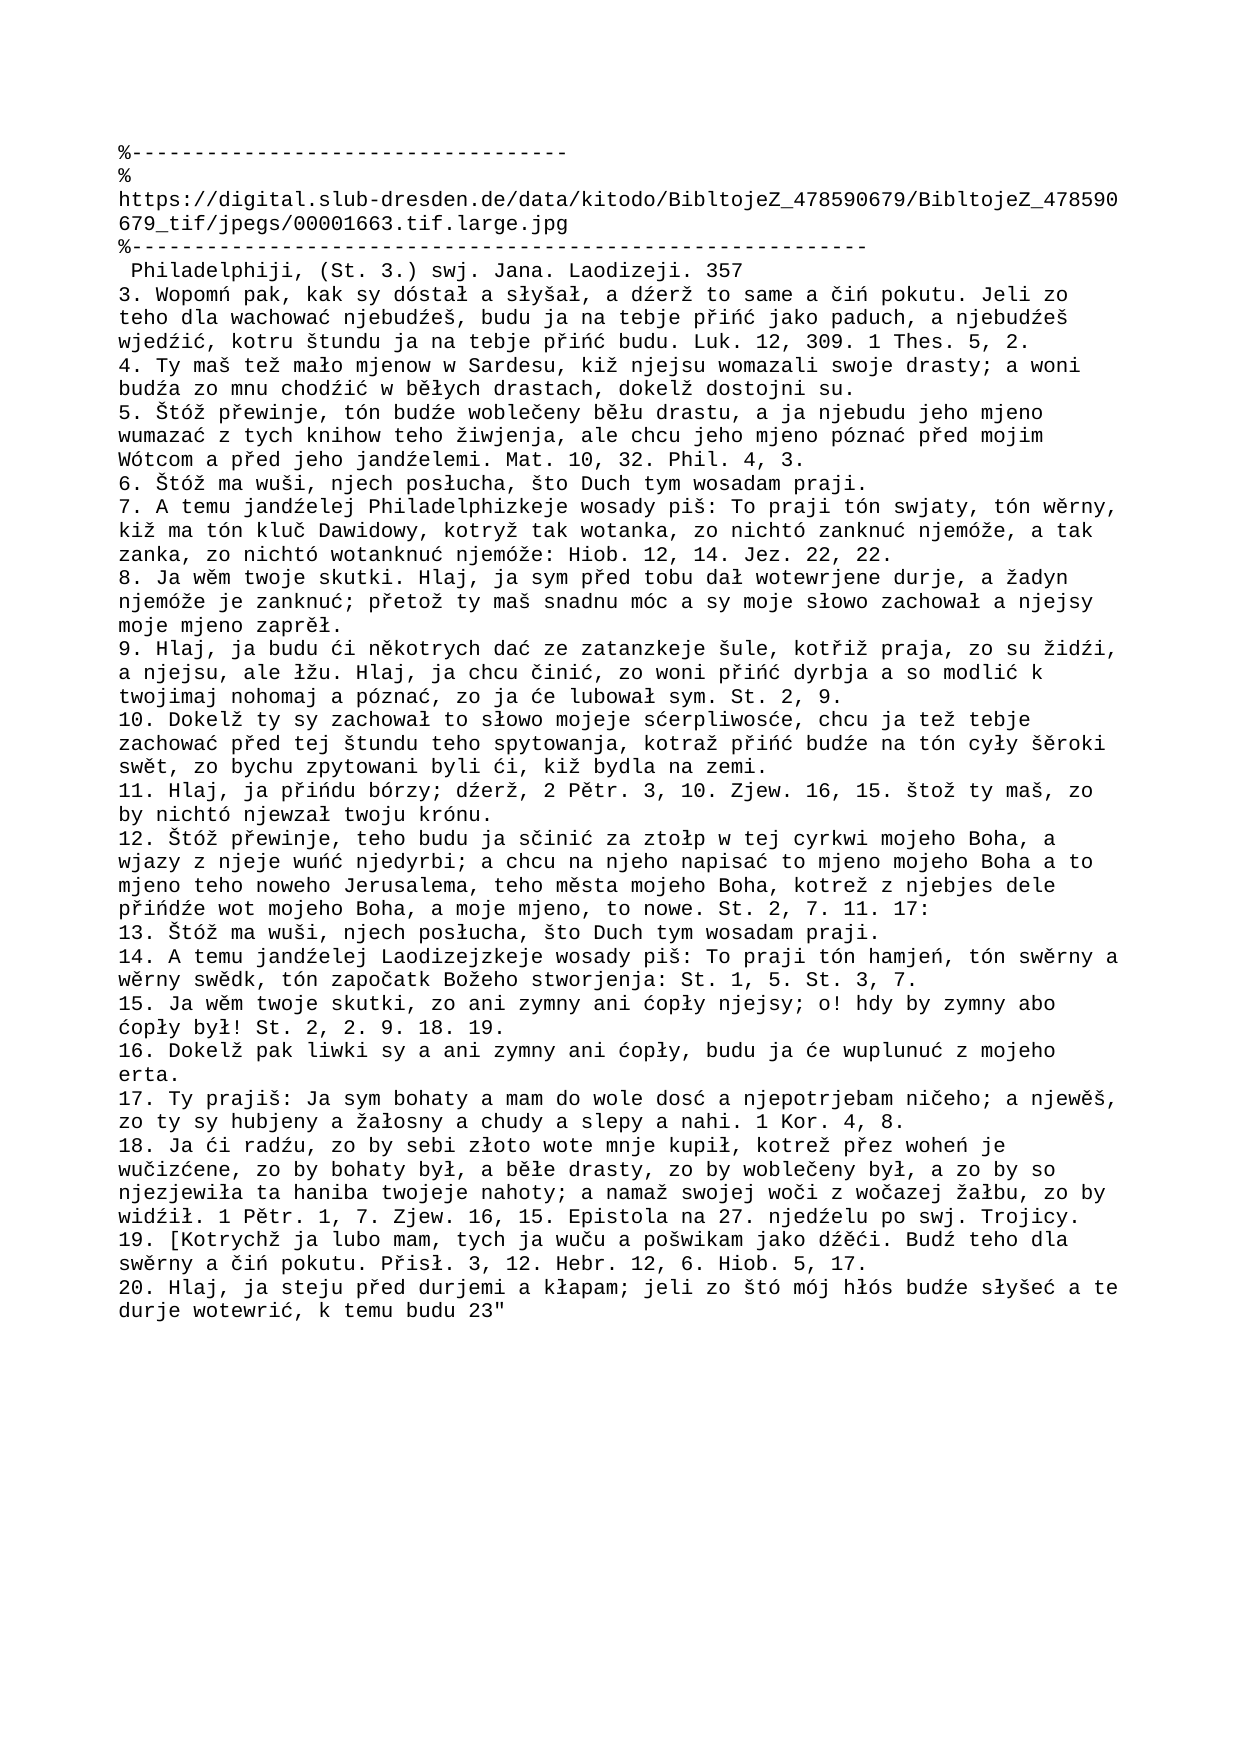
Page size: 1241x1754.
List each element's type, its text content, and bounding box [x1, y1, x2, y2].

text 11. Hlaj, ja přińdu bórzy; dźerž, 2 Pětr. 3, 10. Zjew. 16, 15. štož ty maš, zo by nichtó njewzał twoju krónu. [118, 780, 1122, 827]
text %----------------------------------------------------------- [118, 236, 1122, 260]
text 13. Štóž ma wuši, njech posłucha, što Duch tym wosadam praji. [118, 922, 1122, 946]
text %----------------------------------- [118, 142, 1122, 165]
text 5. Štóž přewinje, tón budźe woblečeny běłu drastu, a ja njebudu jeho mjeno wumazać z tych knihow teho žiwjenja, ale chcu jeho mjeno póznać před mojim Wótcom a před jeho jandźelemi. Mat. 10, 32. Phil. 4, 3. [118, 402, 1122, 473]
text % https://digital.slub-dresden.de/data/kitodo/BibltojeZ_478590679/BibltojeZ_478590679_tif/jpegs/00001663.tif.large.jpg [118, 165, 1122, 236]
text 16. Dokelž pak liwki sy a ani zymny ani ćopły, budu ja će wuplunuć z mojeho erta. [118, 1040, 1122, 1088]
text 20. Hlaj, ja steju před durjemi a kłapam; jeli zo štó mój hłós budźe słyšeć a te durje wotewrić, k temu budu 23" [118, 1277, 1122, 1324]
text 17. Ty prajiš: Ja sym bohaty a mam do wole dosć a njepotrjebam ničeho; a njewěš, zo ty sy hubjeny a žałosny a chudy a slepy a nahi. 1 Kor. 4, 8. [118, 1088, 1122, 1135]
text 14. A temu jandźelej Laodizejzkeje wosady piš: To praji tón hamjeń, tón swěrny a wěrny swědk, tón započatk Božeho stworjenja: St. 1, 5. St. 3, 7. [118, 946, 1122, 993]
text 9. Hlaj, ja budu ći někotrych dać ze zatanzkeje šule, kotřiž praja, zo su židźi, a njejsu, ale łžu. Hlaj, ja chcu činić, zo woni přińć dyrbja a so modlić k twojimaj nohomaj a póznać, zo ja će lubował sym. St. 2, 9. [118, 638, 1122, 709]
text 6. Štóž ma wuši, njech posłucha, što Duch tym wosadam praji. [118, 473, 1122, 496]
text 4. Ty maš tež mało mjenow w Sardesu, kiž njejsu womazali swoje drasty; a woni budźa zo mnu chodźić w běłych drastach, dokelž dostojni su. [118, 354, 1122, 402]
text 18. Ja ći radźu, zo by sebi złoto wote mnje kupił, kotrež přez woheń je wučizćene, zo by bohaty był, a běłe drasty, zo by woblečeny był, a zo by so njezjewiła ta haniba twojeje nahoty; a namaž swojej woči z wočazej žałbu, zo by widźił. 1 Pětr. 1, 7. Zjew. 16, 15. Epistola na 27. njedźelu po swj. Trojicy. [118, 1135, 1122, 1229]
text 7. A temu jandźelej Philadelphizkeje wosady piš: To praji tón swjaty, tón wěrny, kiž ma tón kluč Dawidowy, kotryž tak wotanka, zo nichtó zanknuć njemóže, a tak zanka, zo nichtó wotanknuć njemóže: Hiob. 12, 14. Jez. 22, 22. [118, 496, 1122, 567]
text 15. Ja wěm twoje skutki, zo ani zymny ani ćopły njejsy; o! hdy by zymny abo ćopły był! St. 2, 2. 9. 18. 19. [118, 993, 1122, 1040]
text 8. Ja wěm twoje skutki. Hlaj, ja sym před tobu dał wotewrjene durje, a žadyn njemóže je zanknuć; přetož ty maš snadnu móc a sy moje słowo zachował a njejsy moje mjeno zaprěł. [118, 567, 1122, 638]
text 10. Dokelž ty sy zachował to słowo mojeje sćerpliwosće, chcu ja tež tebje zachować před tej štundu teho spytowanja, kotraž přińć budźe na tón cyły šěroki swět, zo bychu zpytowani byli ći, kiž bydla na zemi. [118, 709, 1122, 780]
text 3. Wopomń pak, kak sy dóstał a słyšał, a dźerž to same a čiń pokutu. Jeli zo teho dla wachować njebudźeš, budu ja na tebje přińć jako paduch, a njebudźeš wjedźić, kotru štundu ja na tebje přińć budu. Luk. 12, 309. 1 Thes. 5, 2. [118, 284, 1122, 354]
text Philadelphiji, (St. 3.) swj. Jana. Laodizeji. 357 [118, 260, 1122, 284]
text 19. [Kotrychž ja lubo mam, tych ja wuču a pošwikam jako dźěći. Budź teho dla swěrny a čiń pokutu. Přisł. 3, 12. Hebr. 12, 6. Hiob. 5, 17. [118, 1229, 1122, 1277]
text 12. Štóž přewinje, teho budu ja sčinić za ztołp w tej cyrkwi mojeho Boha, a wjazy z njeje wuńć njedyrbi; a chcu na njeho napisać to mjeno mojeho Boha a to mjeno teho noweho Jerusalema, teho města mojeho Boha, kotrež z njebjes dele přińdźe wot mojeho Boha, a moje mjeno, to nowe. St. 2, 7. 11. 17: [118, 827, 1122, 922]
